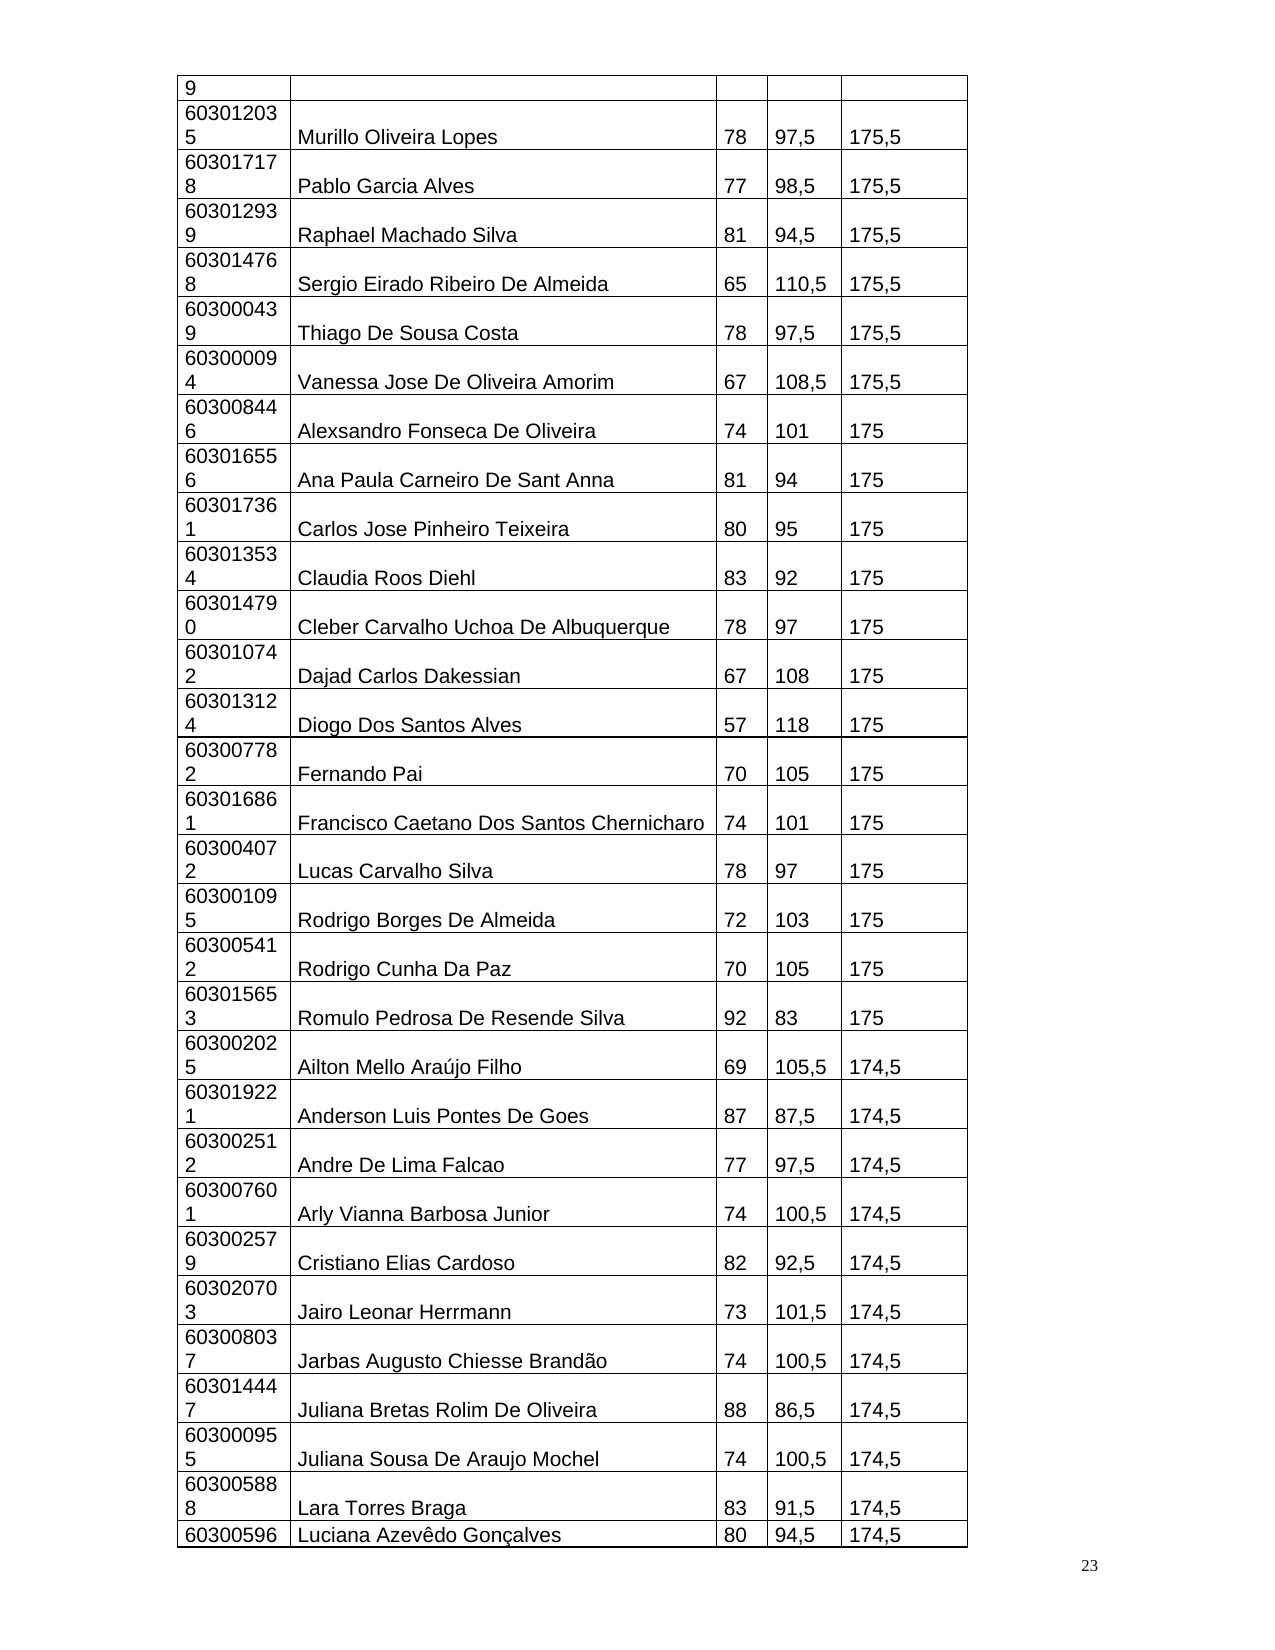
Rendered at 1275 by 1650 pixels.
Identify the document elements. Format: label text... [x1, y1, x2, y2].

table_cell 100,5 [768, 1178, 841, 1226]
table_cell 70 [717, 738, 767, 785]
table_cell 81 [717, 199, 767, 247]
table_cell 81 [717, 444, 767, 492]
table_cell 603020703 [178, 1276, 290, 1324]
table_cell 175 [842, 982, 967, 1030]
table_cell 175 [842, 884, 967, 932]
table_cell 98,5 [768, 150, 841, 198]
table_cell Luciana Azevêdo Gonçalves [291, 1521, 716, 1546]
table_cell Fernando Pai [291, 738, 716, 785]
table_cell Cleber Carvalho Uchoa De Albuquerque [291, 591, 716, 638]
table_cell 103 [768, 884, 841, 932]
table_cell 101 [768, 395, 841, 443]
table_cell 175,5 [842, 248, 967, 296]
table_cell 603015653 [178, 982, 290, 1030]
table_cell Francisco Caetano Dos Santos Chernicharo [291, 786, 716, 834]
table_cell 175,5 [842, 101, 967, 149]
table_cell 72 [717, 884, 767, 932]
table_cell Diogo Dos Santos Alves [291, 689, 716, 736]
table_cell 174,5 [842, 1227, 967, 1275]
table_cell 174,5 [842, 1129, 967, 1177]
table_cell [768, 76, 841, 100]
table_cell 175 [842, 835, 967, 883]
table_cell 100,5 [768, 1423, 841, 1471]
table_cell Lucas Carvalho Silva [291, 835, 716, 883]
table_cell Juliana Sousa De Araujo Mochel [291, 1423, 716, 1471]
table_cell Lara Torres Braga [291, 1472, 716, 1520]
table_cell 92,5 [768, 1227, 841, 1275]
table_cell Thiago De Sousa Costa [291, 297, 716, 345]
table_cell 60300596 [178, 1521, 290, 1546]
table_cell 97,5 [768, 101, 841, 149]
table_cell Claudia Roos Diehl [291, 542, 716, 589]
table_cell 83 [768, 982, 841, 1030]
table_cell 603014447 [178, 1374, 290, 1422]
table_cell 603008037 [178, 1325, 290, 1373]
table_cell 603017178 [178, 150, 290, 198]
table_cell 175 [842, 640, 967, 687]
table_cell 78 [717, 297, 767, 345]
table_cell 67 [717, 346, 767, 394]
table_cell 101,5 [768, 1276, 841, 1324]
table_cell 603002025 [178, 1031, 290, 1079]
table_cell 65 [717, 248, 767, 296]
table_cell 603001095 [178, 884, 290, 932]
table_cell 108,5 [768, 346, 841, 394]
table_cell 174,5 [842, 1178, 967, 1226]
table_cell 175,5 [842, 346, 967, 394]
table_cell 603010742 [178, 640, 290, 687]
table_cell 82 [717, 1227, 767, 1275]
table_cell Anderson Luis Pontes De Goes [291, 1080, 716, 1128]
table_cell Andre De Lima Falcao [291, 1129, 716, 1177]
table_cell 100,5 [768, 1325, 841, 1373]
table_cell 80 [717, 1521, 767, 1546]
table_cell Vanessa Jose De Oliveira Amorim [291, 346, 716, 394]
table_cell 80 [717, 493, 767, 541]
table_cell 174,5 [842, 1031, 967, 1079]
table_cell 97,5 [768, 297, 841, 345]
table_cell 174,5 [842, 1325, 967, 1373]
table_cell 175 [842, 395, 967, 443]
table_cell Murillo Oliveira Lopes [291, 101, 716, 149]
table_cell 92 [717, 982, 767, 1030]
table_cell Pablo Garcia Alves [291, 150, 716, 198]
table_cell 175 [842, 591, 967, 638]
table_cell [291, 76, 716, 100]
table_cell 74 [717, 395, 767, 443]
table_cell 88 [717, 1374, 767, 1422]
table_cell Dajad Carlos Dakessian [291, 640, 716, 687]
table_cell 603014768 [178, 248, 290, 296]
table_cell Rodrigo Borges De Almeida [291, 884, 716, 932]
table_cell 603013534 [178, 542, 290, 589]
table_cell 175 [842, 444, 967, 492]
table_cell 175 [842, 738, 967, 785]
table_cell Raphael Machado Silva [291, 199, 716, 247]
table_cell 603007782 [178, 738, 290, 785]
table_cell 86,5 [768, 1374, 841, 1422]
table_cell 74 [717, 1178, 767, 1226]
table_cell 67 [717, 640, 767, 687]
table_cell 108 [768, 640, 841, 687]
table_cell 74 [717, 786, 767, 834]
table_cell 175 [842, 933, 967, 981]
table_cell 78 [717, 591, 767, 638]
table_cell 603007601 [178, 1178, 290, 1226]
table_cell 73 [717, 1276, 767, 1324]
table_cell 603005412 [178, 933, 290, 981]
table_cell 70 [717, 933, 767, 981]
table_cell 74 [717, 1325, 767, 1373]
table_cell 78 [717, 835, 767, 883]
table_cell 603012939 [178, 199, 290, 247]
table_cell 174,5 [842, 1080, 967, 1128]
table_cell Arly Vianna Barbosa Junior [291, 1178, 716, 1226]
table_cell 174,5 [842, 1276, 967, 1324]
table_cell 603002579 [178, 1227, 290, 1275]
table_cell 105 [768, 738, 841, 785]
table_cell 77 [717, 150, 767, 198]
table_cell 74 [717, 1423, 767, 1471]
table_cell 603017361 [178, 493, 290, 541]
table_cell 94 [768, 444, 841, 492]
table_cell 105,5 [768, 1031, 841, 1079]
table_cell 101 [768, 786, 841, 834]
table_cell 175 [842, 493, 967, 541]
table_cell 57 [717, 689, 767, 736]
table_cell 175,5 [842, 297, 967, 345]
table_cell 174,5 [842, 1423, 967, 1471]
table_cell 9 [178, 76, 290, 100]
table_cell 83 [717, 1472, 767, 1520]
table_cell 95 [768, 493, 841, 541]
table_cell 94,5 [768, 1521, 841, 1546]
table_cell 603016861 [178, 786, 290, 834]
table_cell 105 [768, 933, 841, 981]
table_cell 175 [842, 542, 967, 589]
table_cell 97 [768, 591, 841, 638]
table_cell 603008446 [178, 395, 290, 443]
table_cell [717, 76, 767, 100]
table_cell 603012035 [178, 101, 290, 149]
table_cell Juliana Bretas Rolim De Oliveira [291, 1374, 716, 1422]
table_cell [842, 76, 967, 100]
table_cell 94,5 [768, 199, 841, 247]
table_cell 77 [717, 1129, 767, 1177]
table_cell Cristiano Elias Cardoso [291, 1227, 716, 1275]
table_cell 175,5 [842, 150, 967, 198]
table_cell 603000094 [178, 346, 290, 394]
table_cell 174,5 [842, 1472, 967, 1520]
table_cell Jairo Leonar Herrmann [291, 1276, 716, 1324]
table_cell Jarbas Augusto Chiesse Brandão [291, 1325, 716, 1373]
table_cell 118 [768, 689, 841, 736]
table_cell 174,5 [842, 1521, 967, 1546]
table_cell 78 [717, 101, 767, 149]
table_cell 97,5 [768, 1129, 841, 1177]
table_cell 174,5 [842, 1374, 967, 1422]
table_cell Carlos Jose Pinheiro Teixeira [291, 493, 716, 541]
table_cell 92 [768, 542, 841, 589]
table_cell 603005888 [178, 1472, 290, 1520]
table_cell 87,5 [768, 1080, 841, 1128]
table_cell 87 [717, 1080, 767, 1128]
table_cell 603002512 [178, 1129, 290, 1177]
table_cell 69 [717, 1031, 767, 1079]
table_cell 175 [842, 689, 967, 736]
table_cell 603016556 [178, 444, 290, 492]
table_cell 603000955 [178, 1423, 290, 1471]
table_cell Romulo Pedrosa De Resende Silva [291, 982, 716, 1030]
table_cell Sergio Eirado Ribeiro De Almeida [291, 248, 716, 296]
table_cell 603004072 [178, 835, 290, 883]
table_cell 603013124 [178, 689, 290, 736]
table_cell Ailton Mello Araújo Filho [291, 1031, 716, 1079]
table_cell 603019221 [178, 1080, 290, 1128]
table_cell 175,5 [842, 199, 967, 247]
table_cell 175 [842, 786, 967, 834]
table_cell 110,5 [768, 248, 841, 296]
table_cell 603000439 [178, 297, 290, 345]
table_cell 91,5 [768, 1472, 841, 1520]
table_cell 97 [768, 835, 841, 883]
table_cell 603014790 [178, 591, 290, 638]
table_cell Ana Paula Carneiro De Sant Anna [291, 444, 716, 492]
table_cell Alexsandro Fonseca De Oliveira [291, 395, 716, 443]
table_cell 83 [717, 542, 767, 589]
table_cell Rodrigo Cunha Da Paz [291, 933, 716, 981]
